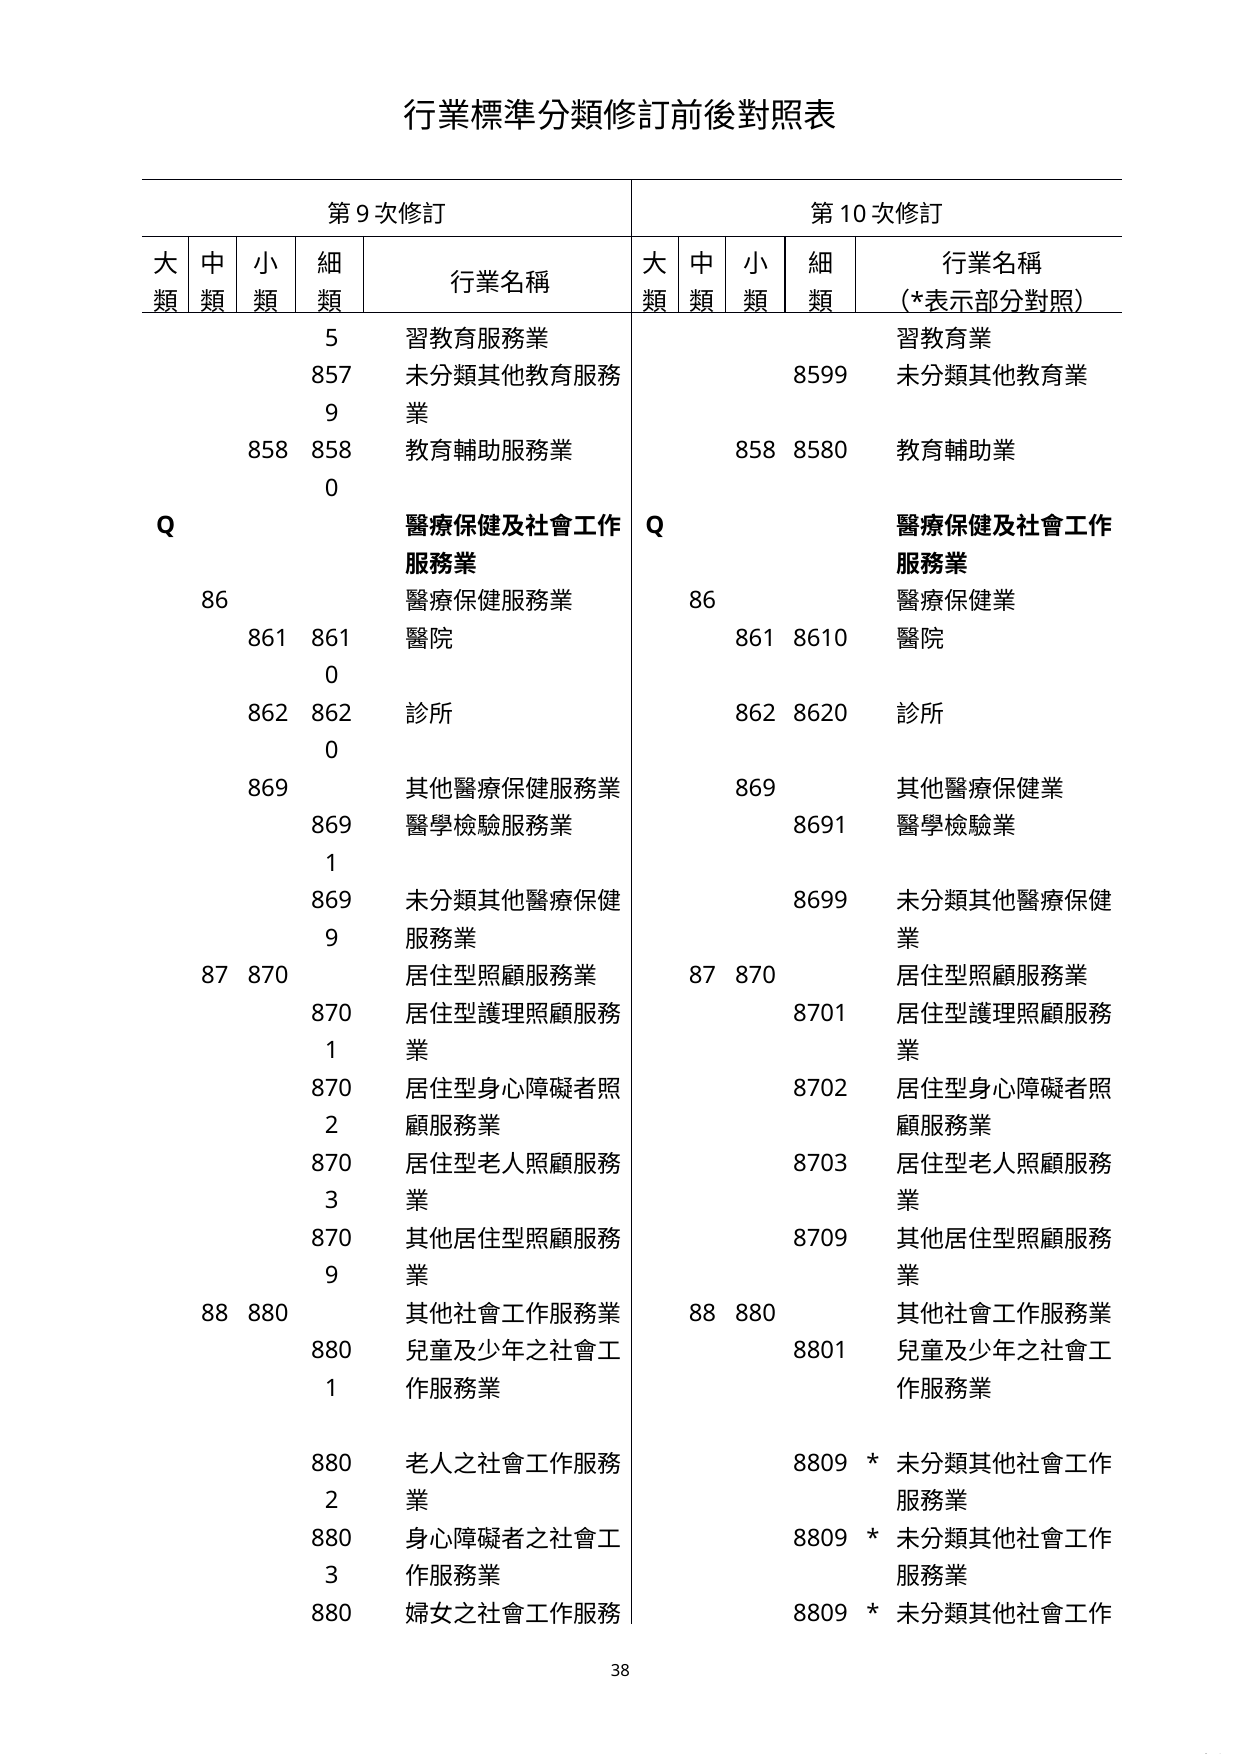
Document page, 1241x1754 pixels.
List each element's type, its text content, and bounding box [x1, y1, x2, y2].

table_cell [856, 1324, 886, 1437]
table_cell 習教育服務業 [395, 313, 631, 349]
table_cell 8701 [785, 987, 856, 1062]
table_cell 習教育業 [886, 313, 1122, 349]
table_cell 8803 [295, 1512, 363, 1587]
table_cell [363, 313, 395, 349]
table_cell 8579 [295, 349, 363, 424]
table_cell 8801 [785, 1324, 856, 1437]
table_cell 8709 [295, 1212, 363, 1287]
table_cell 未分類其他醫療保健業 [886, 874, 1122, 949]
table_cell 未分類其他教育服務業 [395, 349, 631, 424]
table_cell [363, 612, 395, 687]
table_cell [632, 799, 678, 874]
table_cell * [856, 1437, 886, 1512]
table_cell 其他醫療保健業 [886, 762, 1122, 799]
table_cell [679, 1212, 726, 1287]
table_cell [856, 762, 886, 799]
table_cell 其他居住型照顧服務業 [395, 1212, 631, 1287]
table_cell 880 [236, 1287, 295, 1324]
table_cell [785, 313, 856, 349]
table_cell [295, 499, 363, 574]
table_cell 8610 [785, 612, 856, 687]
table_cell [295, 1287, 363, 1324]
table_cell [142, 574, 189, 612]
table_cell 老人之社會工作服務業 [395, 1437, 631, 1512]
table_cell [295, 762, 363, 799]
table_cell [726, 349, 785, 424]
table_cell 870 [726, 949, 785, 987]
table_cell [856, 874, 886, 949]
table_cell [363, 424, 395, 499]
table_cell 居住型照顧服務業 [886, 949, 1122, 987]
table_cell [679, 1137, 726, 1212]
table_cell [679, 1512, 726, 1587]
table_cell [632, 424, 678, 499]
table_cell 8699 [785, 874, 856, 949]
table_cell 8703 [785, 1137, 856, 1212]
table_cell [632, 349, 678, 424]
table_cell 其他居住型照顧服務業 [886, 1212, 1122, 1287]
table_cell [189, 349, 236, 424]
table_cell [632, 1512, 678, 1587]
table_cell [856, 1212, 886, 1287]
table_cell 8702 [785, 1062, 856, 1137]
table_cell [679, 612, 726, 687]
table_cell 8599 [785, 349, 856, 424]
table_cell [679, 1062, 726, 1137]
table_cell [363, 1437, 395, 1512]
table_cell 教育輔助業 [886, 424, 1122, 499]
table_cell [142, 799, 189, 874]
table_cell [363, 1212, 395, 1287]
table_cell [189, 762, 236, 799]
table_cell 8691 [295, 799, 363, 874]
table_cell 大 類 [632, 237, 678, 312]
table_cell 86 [189, 574, 236, 612]
table_cell 中 類 [679, 237, 725, 312]
table_cell 診所 [395, 687, 631, 762]
table_cell 870 [236, 949, 295, 987]
table_cell 858 [236, 424, 295, 499]
table_cell [679, 687, 726, 762]
table_cell [236, 574, 295, 612]
table_cell 862 [726, 687, 785, 762]
table_cell [726, 1437, 785, 1512]
table_cell 醫院 [395, 612, 631, 687]
table_cell [679, 424, 726, 499]
table_cell 小 類 [726, 237, 784, 312]
table_cell [679, 349, 726, 424]
table_cell [726, 874, 785, 949]
table_cell [142, 1587, 189, 1624]
table_cell [679, 987, 726, 1062]
table_cell [726, 1212, 785, 1287]
table_cell [785, 1287, 856, 1324]
table_cell [632, 949, 678, 987]
table_cell [363, 499, 395, 574]
table_cell 醫療保健及社會工作服務業 [395, 499, 631, 574]
table_cell [189, 874, 236, 949]
table_cell 居住型照顧服務業 [395, 949, 631, 987]
table_header 第9次修訂 [142, 180, 631, 236]
table_cell [363, 987, 395, 1062]
table_cell 8809 [785, 1437, 856, 1512]
table_cell 醫療保健服務業 [395, 574, 631, 612]
table_cell 5 [295, 313, 363, 349]
table_cell [236, 1062, 295, 1137]
table_cell 8809 [785, 1512, 856, 1587]
table_cell [189, 799, 236, 874]
table_cell [632, 1587, 678, 1624]
table_cell 87 [679, 949, 726, 987]
table_cell [142, 424, 189, 499]
table_cell 居住型老人照顧服務業 [886, 1137, 1122, 1212]
table_cell 8701 [295, 987, 363, 1062]
table_cell 其他社會工作服務業 [395, 1287, 631, 1324]
table_cell [236, 1324, 295, 1437]
table_cell [363, 1512, 395, 1587]
table_cell 8809 [785, 1587, 856, 1624]
table_cell 8580 [785, 424, 856, 499]
table_cell [679, 313, 726, 349]
table_cell [189, 1062, 236, 1137]
table_cell [726, 1587, 785, 1624]
table_cell [189, 313, 236, 349]
table_cell [189, 499, 236, 574]
table_cell 醫學檢驗服務業 [395, 799, 631, 874]
table_cell 大 類 [142, 237, 188, 312]
table_cell 教育輔助服務業 [395, 424, 631, 499]
table_cell 居住型老人照顧服務業 [395, 1137, 631, 1212]
table_cell [679, 874, 726, 949]
table_cell 身心障礙者之社會工作服務業 [395, 1512, 631, 1587]
table_cell 8699 [295, 874, 363, 949]
table_cell Q [142, 499, 189, 574]
table_cell [632, 313, 678, 349]
table_cell [856, 574, 886, 612]
table_cell 中 類 [189, 237, 236, 312]
table_cell 8610 [295, 612, 363, 687]
table_cell 8702 [295, 1062, 363, 1137]
table_cell [785, 499, 856, 574]
table_cell 行業名稱 （*表示部分對照） [856, 237, 1122, 312]
table_cell 細 類 [786, 237, 855, 312]
table_cell [632, 762, 678, 799]
table_cell [856, 499, 886, 574]
table_cell 8802 [295, 1437, 363, 1512]
table_cell * [856, 1587, 886, 1624]
table_cell 居住型身心障礙者照顧服務業 [886, 1062, 1122, 1137]
table_cell [142, 612, 189, 687]
table_cell 8620 [785, 687, 856, 762]
table_cell [632, 1062, 678, 1137]
table_cell [236, 1437, 295, 1512]
table_cell [363, 799, 395, 874]
table_cell [363, 762, 395, 799]
table_cell 未分類其他教育業 [886, 349, 1122, 424]
table_cell [632, 987, 678, 1062]
table_cell [142, 349, 189, 424]
table_cell [236, 349, 295, 424]
table_cell 88 [189, 1287, 236, 1324]
table_cell * [856, 1512, 886, 1587]
table_cell 婦女之社會工作服務 [395, 1587, 631, 1624]
table_cell [142, 1324, 189, 1437]
table_cell 880 [726, 1287, 785, 1324]
table_cell [856, 1137, 886, 1212]
table_cell 醫療保健業 [886, 574, 1122, 612]
table_cell 行業名稱 [364, 237, 631, 312]
table_cell 兒童及少年之社會工作服務業 [886, 1324, 1122, 1437]
table_cell [189, 687, 236, 762]
table_cell [856, 949, 886, 987]
table_cell [236, 799, 295, 874]
table_cell [726, 987, 785, 1062]
table_cell [726, 1324, 785, 1437]
table_cell [189, 612, 236, 687]
table_cell 869 [726, 762, 785, 799]
table_cell [363, 1324, 395, 1437]
table_cell [856, 687, 886, 762]
table_cell 86 [679, 574, 726, 612]
table_cell [679, 762, 726, 799]
table_cell [726, 1512, 785, 1587]
table_cell [363, 1062, 395, 1137]
table_cell 小 類 [237, 237, 295, 312]
table_cell [236, 1212, 295, 1287]
table_cell [363, 687, 395, 762]
table_cell [189, 424, 236, 499]
table_cell 醫療保健及社會工作服務業 [886, 499, 1122, 574]
table_cell [726, 1137, 785, 1212]
table_cell [189, 1324, 236, 1437]
table_cell 858 [726, 424, 785, 499]
table_cell [236, 499, 295, 574]
table_cell [142, 313, 189, 349]
table_cell [236, 987, 295, 1062]
table_cell [856, 1062, 886, 1137]
table_cell [363, 949, 395, 987]
table_cell 8580 [295, 424, 363, 499]
table_cell [679, 799, 726, 874]
table_cell 醫院 [886, 612, 1122, 687]
table_cell [785, 762, 856, 799]
table_cell [679, 499, 726, 574]
table_cell [189, 1587, 236, 1624]
table_cell 未分類其他社會工作 [886, 1587, 1122, 1624]
table_cell [142, 1062, 189, 1137]
table_cell [679, 1587, 726, 1624]
table_cell [856, 799, 886, 874]
table_cell [295, 949, 363, 987]
table_cell [785, 949, 856, 987]
table_cell [189, 1137, 236, 1212]
table_cell [632, 1437, 678, 1512]
table_cell 861 [726, 612, 785, 687]
table_cell 880 [295, 1587, 363, 1624]
table_cell [632, 1287, 678, 1324]
table_cell [726, 499, 785, 574]
table_cell [363, 574, 395, 612]
table_cell [856, 349, 886, 424]
table_cell [856, 612, 886, 687]
table_cell 診所 [886, 687, 1122, 762]
table_cell [363, 1287, 395, 1324]
table_cell [236, 313, 295, 349]
table_cell [236, 1587, 295, 1624]
table_cell 居住型護理照顧服務業 [395, 987, 631, 1062]
table_cell 8709 [785, 1212, 856, 1287]
table_cell [142, 1437, 189, 1512]
table_cell [363, 874, 395, 949]
table_cell [856, 313, 886, 349]
table_cell 醫學檢驗業 [886, 799, 1122, 874]
table_cell [856, 987, 886, 1062]
table_cell [142, 762, 189, 799]
table_cell 862 [236, 687, 295, 762]
table_cell 兒童及少年之社會工作服務業 [395, 1324, 631, 1437]
table_cell [726, 799, 785, 874]
table_cell [632, 687, 678, 762]
table_cell 861 [236, 612, 295, 687]
table_cell 其他醫療保健服務業 [395, 762, 631, 799]
table_cell [679, 1324, 726, 1437]
table_cell [189, 1512, 236, 1587]
table_cell [142, 949, 189, 987]
table_cell 居住型身心障礙者照顧服務業 [395, 1062, 631, 1137]
table_cell [856, 1287, 886, 1324]
table_cell [726, 1062, 785, 1137]
table_header 第10次修訂 [632, 180, 1122, 236]
table_cell [142, 687, 189, 762]
table_cell [142, 1512, 189, 1587]
table_cell [189, 1212, 236, 1287]
table_cell 8691 [785, 799, 856, 874]
table_cell 未分類其他社會工作服務業 [886, 1437, 1122, 1512]
table_cell Q [632, 499, 678, 574]
table_cell [363, 1137, 395, 1212]
table_cell [142, 1287, 189, 1324]
table_cell [856, 424, 886, 499]
table_cell [142, 1137, 189, 1212]
table_cell [142, 987, 189, 1062]
table_cell [726, 313, 785, 349]
table_cell [142, 1212, 189, 1287]
table_cell [632, 1137, 678, 1212]
table_cell [632, 612, 678, 687]
table_cell 869 [236, 762, 295, 799]
table_cell [785, 574, 856, 612]
table_cell [363, 1587, 395, 1624]
table_cell 細 類 [296, 237, 363, 312]
table_cell [363, 349, 395, 424]
table_cell [142, 874, 189, 949]
table_cell 87 [189, 949, 236, 987]
table_cell 8703 [295, 1137, 363, 1212]
table_cell 8620 [295, 687, 363, 762]
table_cell 未分類其他醫療保健服務業 [395, 874, 631, 949]
table_cell [632, 1324, 678, 1437]
table_cell [295, 574, 363, 612]
table_cell [632, 1212, 678, 1287]
table_cell [236, 874, 295, 949]
table_cell 未分類其他社會工作服務業 [886, 1512, 1122, 1587]
table_cell 8801 [295, 1324, 363, 1437]
table_cell [726, 574, 785, 612]
table_cell 其他社會工作服務業 [886, 1287, 1122, 1324]
table_cell [189, 1437, 236, 1512]
table_cell [632, 574, 678, 612]
table_cell [679, 1437, 726, 1512]
table_cell [236, 1512, 295, 1587]
table_cell [632, 874, 678, 949]
table_cell 居住型護理照顧服務業 [886, 987, 1122, 1062]
table_cell 88 [679, 1287, 726, 1324]
table_cell [189, 987, 236, 1062]
table_cell [236, 1137, 295, 1212]
